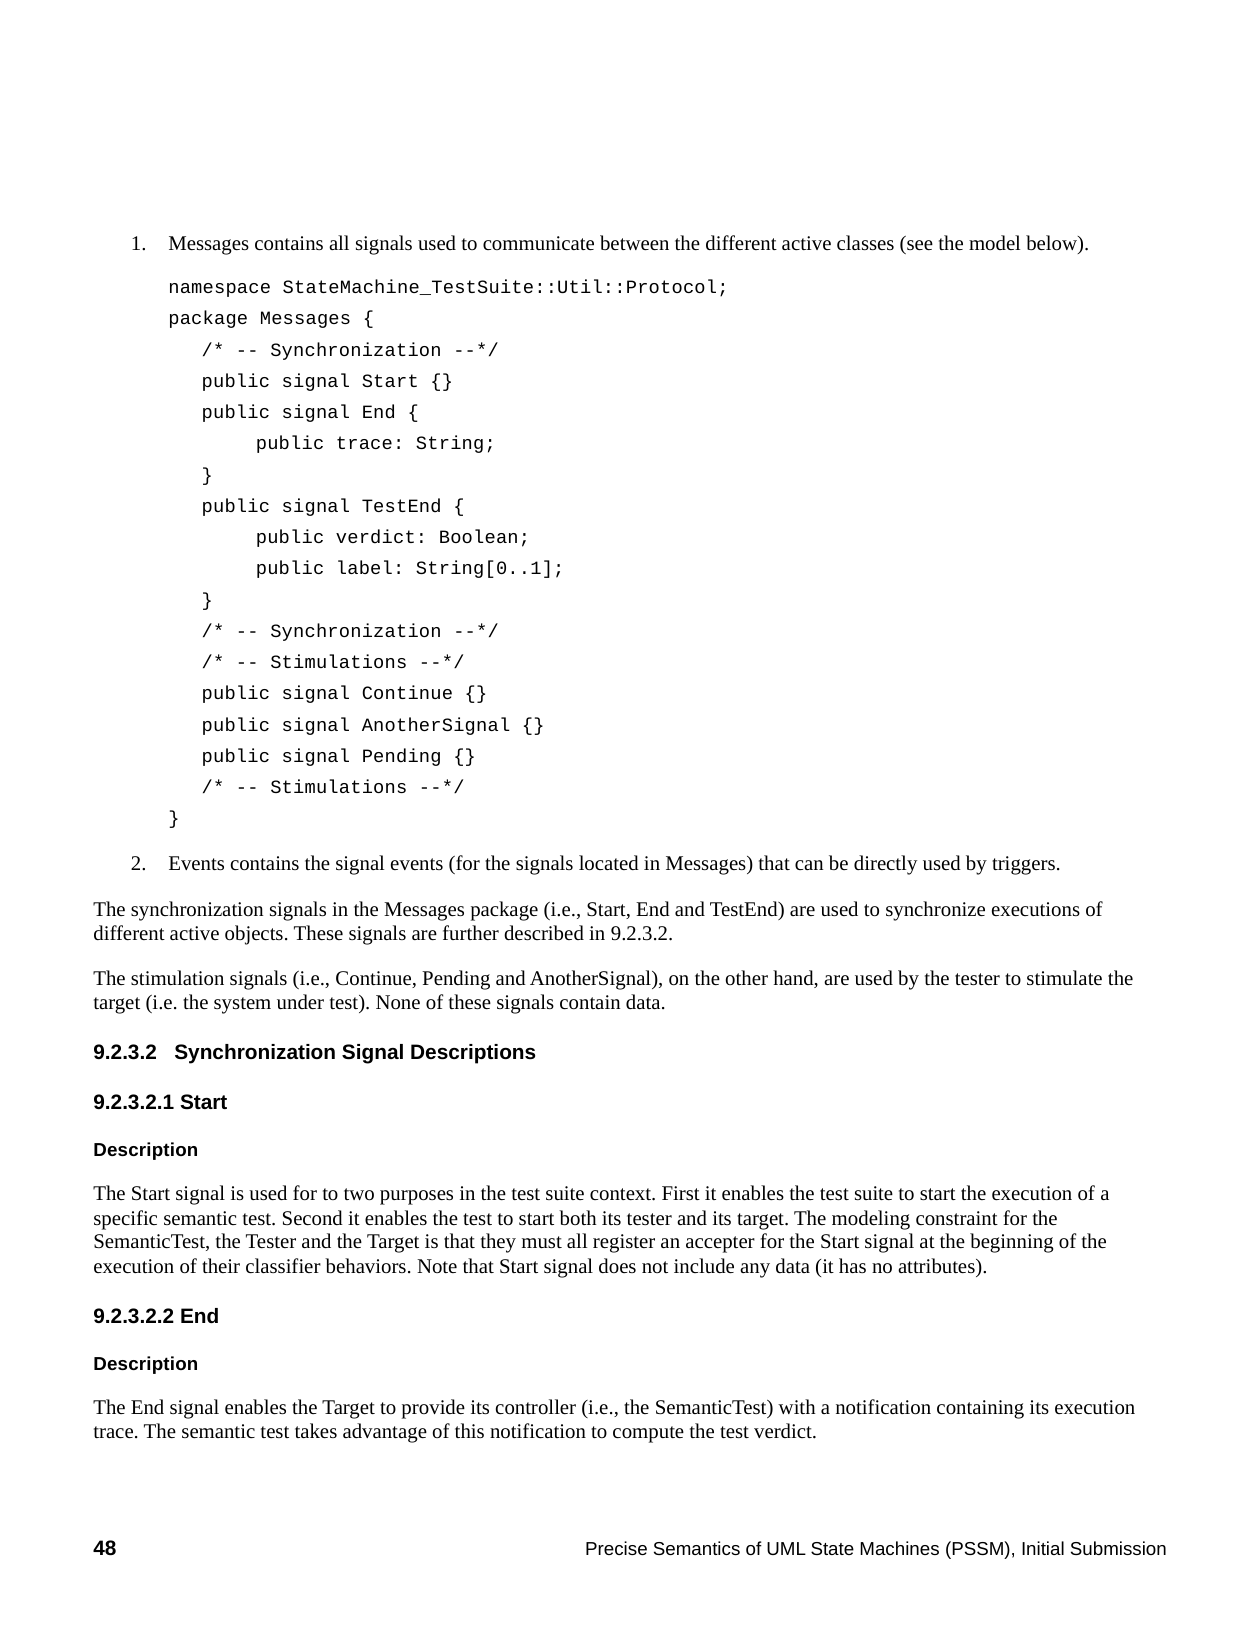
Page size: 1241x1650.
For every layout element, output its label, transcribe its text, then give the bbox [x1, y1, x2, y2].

text namespace StateMachine_TestSuite::Util::Protocol; [168, 276, 1164, 299]
text public signal End { [168, 401, 1164, 424]
text public trace: String; [168, 432, 1164, 455]
text public signal Start {} [168, 370, 1164, 393]
text package Messages { [168, 307, 1164, 330]
list Messages contains all signals used to communicate between the different active classes (see the model below). [131, 231, 1164, 255]
text The synchronization signals in the Messages package (i.e., Start, End and TestEnd) are used to synchronize executions of different active objects. These signals are further described in 9.2.3.2. [93, 896, 1164, 944]
subtitle Description [93, 1139, 1164, 1160]
text /* -- Stimulations --*/ [168, 776, 1164, 799]
text public verdict: Boolean; [168, 526, 1164, 549]
text /* -- Stimulations --*/ [168, 651, 1164, 674]
text public signal AnotherSignal {} [168, 714, 1164, 737]
subtitle Synchronization Signal Descriptions [93, 1039, 1164, 1064]
text } [168, 464, 1164, 487]
text } [168, 807, 1164, 830]
subtitle Description [93, 1353, 1164, 1374]
text /* -- Synchronization --*/ [168, 339, 1164, 362]
text The End signal enables the Target to provide its controller (i.e., the SemanticTest) with a notification containing its execution trace. The semantic test takes advantage of this notification to compute the test verdict. [93, 1395, 1164, 1443]
text /* -- Synchronization --*/ [168, 620, 1164, 643]
text The Start signal is used for to two purposes in the test suite context. First it enables the test suite to start the execution of a specific semantic test. Second it enables the test to start both its tester and its target. The modeling constraint for the SemanticTest, the Tester and the Target is that they must all register an accepter for the Start signal at the beginning of the execution of their classifier behaviors. Note that Start signal does not include any data (it has no attributes). [93, 1181, 1164, 1278]
text public label: String[0..1]; [168, 557, 1164, 580]
subtitle Start [93, 1089, 1164, 1114]
text } [168, 589, 1164, 612]
list Events contains the signal events (for the signals located in Messages) that can be directly used by triggers. [131, 851, 1164, 875]
text public signal TestEnd { [168, 495, 1164, 518]
text public signal Continue {} [168, 682, 1164, 705]
subtitle End [93, 1303, 1164, 1328]
text public signal Pending {} [168, 745, 1164, 768]
text The stimulation signals (i.e., Continue, Pending and AnotherSignal), on the other hand, are used by the tester to stimulate the target (i.e. the system under test). None of these signals contain data. [93, 966, 1164, 1014]
